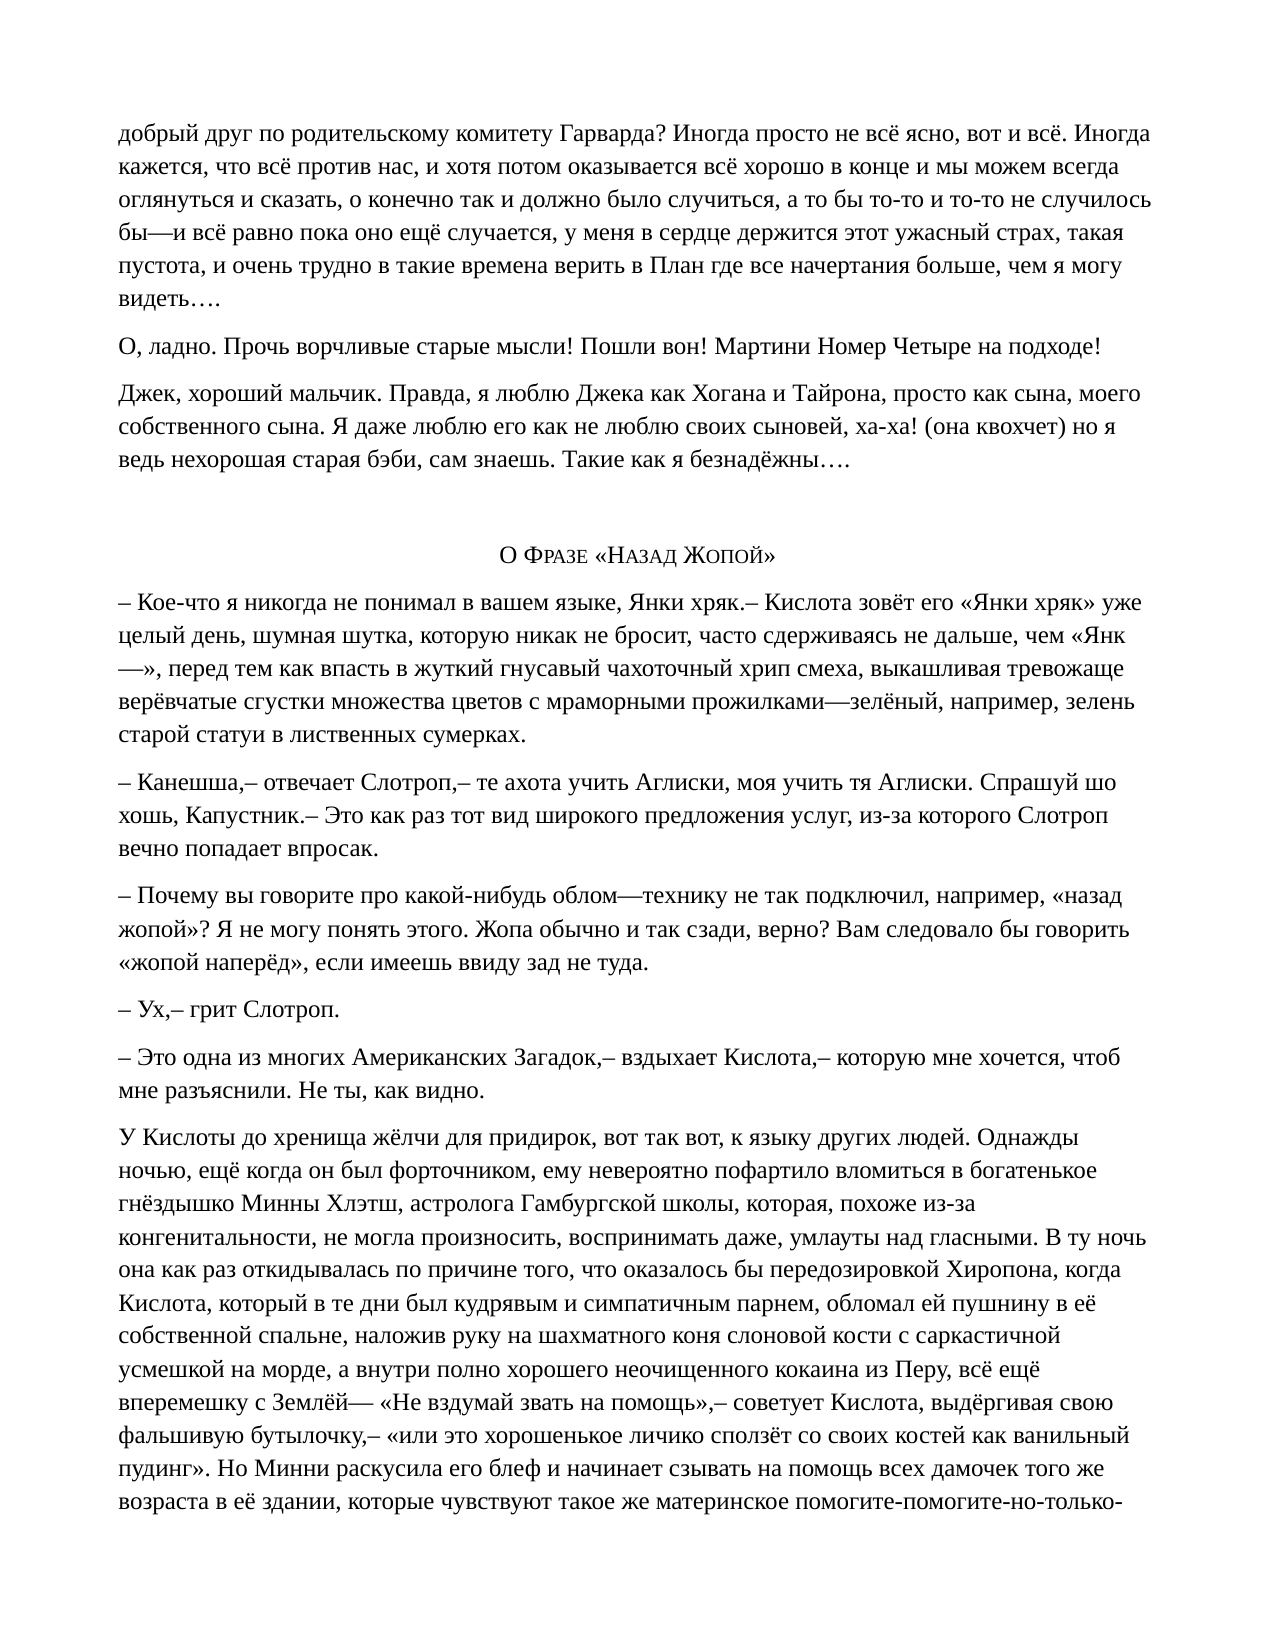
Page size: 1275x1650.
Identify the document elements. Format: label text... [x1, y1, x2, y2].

text – Это одна из многих Американских Загадок,– вздыхает Кислота,– которую мне хочется, чтоб мне разъяснили. Не ты, как видно. [118, 1042, 1157, 1104]
text добрый друг по родительскому комитету Гарварда? Иногда просто не всё ясно, вот и всё. Иногда кажется, что всё против нас, и хотя потом оказывается всё хорошо в конце и мы можем всегда оглянуться и сказать, о конечно так и должно было случиться, а то бы то-то и то-то не случилось бы—и всё равно пока оно ещё случается, у меня в сердце держится этот ужасный страх, такая пустота, и очень трудно в такие времена верить в План где все начертания больше, чем я могу видеть…. [118, 118, 1157, 312]
text У Кислоты до хренища жёлчи для придирок, вот так вот, к языку других людей. Однажды ночью, ещё когда он был форточником, ему невероятно пофартило вломиться в богатенькое гнёздышко Минны Хлэтш, астролога Гамбургской школы, которая, похоже из-за конгенитальности, не могла произносить, воспринимать даже, умлауты над гласными. В ту ночь она как раз откидывалась по причине того, что оказалось бы передозировкой Хиропона, когда Кислота, который в те дни был кудрявым и симпатичным парнем, обломал ей пушнину в её собственной спальне, наложив руку на шахматного коня слоновой кости с саркастичной усмешкой на морде, а внутри полно хорошего неочищенного кокаина из Перу, всё ещё вперемешку с Землёй— «Не вздумай звать на помощь»,– советует Кислота, выдёргивая свою фальшивую бутылочку,– «или это хорошенькое личико сползёт со своих костей как ванильный пудинг». Но Минни раскусила его блеф и начинает сзывать на помощь всех дамочек того же возраста в её здании, которые чувствуют такое же материнское помогите-помогите-но-только- [118, 1122, 1157, 1514]
text – Ух,– грит Слотроп. [118, 994, 1157, 1023]
text – Кое-что я никогда не понимал в вашем языке, Янки хряк.– Кислота зовёт его «Янки хряк» уже целый день, шумная шутка, которую никак не бросит, часто сдерживаясь не дальше, чем «Янк—», перед тем как впасть в жуткий гнусавый чахоточный хрип смеха, выкашливая тревожаще верёвчатые сгустки множества цветов с мраморными прожилками—зелёный, например, зелень старой статуи в лиственных сумерках. [118, 587, 1157, 748]
text – Почему вы говорите про какой-нибудь облом—технику не так подключил, например, «назад жопой»? Я не могу понять этого. Жопа обычно и так сзади, верно? Вам следовало бы говорить «жопой наперёд», если имеешь ввиду зад не туда. [118, 881, 1157, 975]
text – Канешша,– отвечает Слотроп,– те ахота учить Аглиски, моя учить тя Аглиски. Спрашуй шо хошь, Капустник.– Это как раз тот вид широкого предложения услуг, из-за которого Слотроп вечно попадает впросак. [118, 767, 1157, 862]
text О Фразе «Назад Жопой» [118, 540, 1157, 568]
text Джек, хороший мальчик. Правда, я люблю Джека как Хогана и Тайрона, просто как сына, моего собственного сына. Я даже люблю его как не люблю своих сыновей, ха-ха! (она квохчет) но я ведь нехорошая старая бэби, сам знаешь. Такие как я безнадёжны…. [118, 378, 1157, 473]
text О, ладно. Прочь ворчливые старые мысли! Пошли вон! Мартини Номер Четыре на подходе! [118, 331, 1157, 359]
